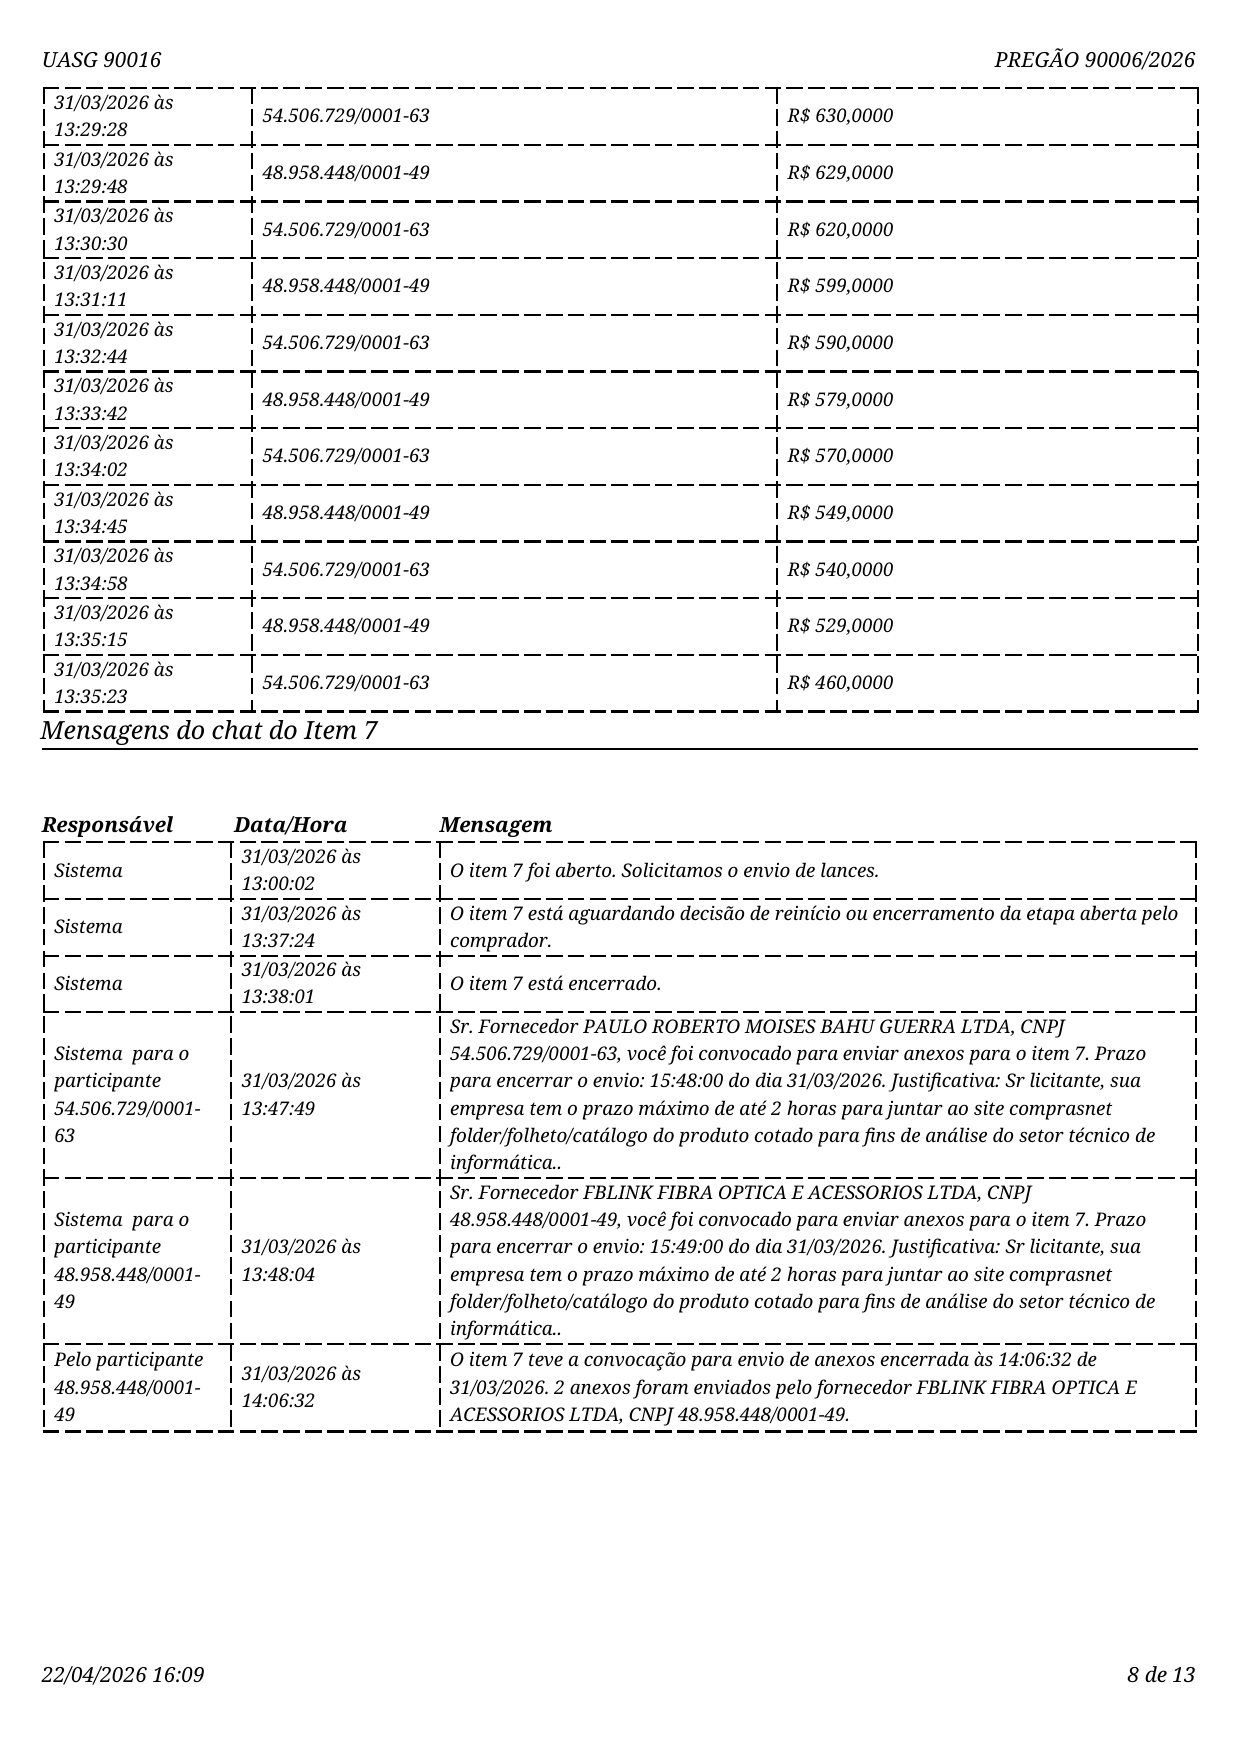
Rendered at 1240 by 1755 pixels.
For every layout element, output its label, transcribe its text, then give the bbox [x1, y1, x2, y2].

table_cell Sistema para o participante 48.958.448/0001-49 [44, 1177, 231, 1343]
table_cell Sistema [44, 898, 231, 954]
table_cell Sistema [44, 955, 231, 1011]
text Mensagens do chat do Item 7 [40, 712, 1198, 747]
table_cell 31/03/2026 às 13:29:48 [44, 144, 252, 200]
table_cell 48.958.448/0001-49 [252, 144, 777, 200]
table_cell R$ 629,0000 [777, 144, 1198, 200]
table_cell Sistema para o participante 54.506.729/0001-63 [44, 1011, 231, 1177]
table_cell 54.506.729/0001-63 [252, 314, 777, 370]
table_header 31/03/2026 às 13:00:02 [231, 841, 439, 898]
table_cell 48.958.448/0001-49 [252, 484, 777, 540]
table_cell 54.506.729/0001-63 [252, 427, 777, 484]
table_cell O item 7 está aguardando decisão de reinício ou encerramento da etapa aberta pelo comprador. [440, 898, 1196, 954]
table_cell 31/03/2026 às 13:31:11 [44, 257, 252, 314]
table_cell 31/03/2026 às 13:32:44 [44, 314, 252, 370]
table_cell O item 7 está encerrado. [440, 955, 1196, 1011]
table_cell 31/03/2026 às 13:34:02 [44, 427, 252, 484]
table_cell 31/03/2026 às 13:37:24 [231, 898, 439, 954]
table_cell 54.506.729/0001-63 [252, 87, 777, 144]
table_cell 48.958.448/0001-49 [252, 257, 777, 314]
table_cell R$ 529,0000 [777, 597, 1198, 654]
table_cell 31/03/2026 às 13:34:58 [44, 540, 252, 597]
text Responsável Data/Hora Mensagem [42, 810, 1198, 839]
table_cell 31/03/2026 às 13:35:15 [44, 597, 252, 654]
table_header Sistema [44, 841, 231, 898]
table_cell 54.506.729/0001-63 [252, 200, 777, 257]
table_cell R$ 579,0000 [777, 370, 1198, 427]
table_cell R$ 549,0000 [777, 484, 1198, 540]
table_cell 31/03/2026 às 13:34:45 [44, 484, 252, 540]
table_cell 48.958.448/0001-49 [252, 370, 777, 427]
table_cell 31/03/2026 às 13:30:30 [44, 200, 252, 257]
table_cell 31/03/2026 às 14:06:32 [231, 1343, 439, 1430]
table_cell Sr. Fornecedor PAULO ROBERTO MOISES BAHU GUERRA LTDA, CNPJ 54.506.729/0001-63, você foi convocado para enviar anexos para o item 7. Prazo para encerrar o envio: 15:48:00 do dia 31/03/2026. Justificativa: Sr licitante, sua empresa tem o prazo máximo de até 2 horas para juntar ao site comprasnet folder/folheto/catálogo do produto cotado para fins de análise do setor técnico de informática.. [440, 1011, 1196, 1177]
table_cell 31/03/2026 às 13:47:49 [231, 1011, 439, 1177]
table_cell R$ 590,0000 [777, 314, 1198, 370]
table_cell 31/03/2026 às 13:29:28 [44, 87, 252, 144]
table_cell 31/03/2026 às 13:33:42 [44, 370, 252, 427]
table_cell R$ 599,0000 [777, 257, 1198, 314]
table_cell R$ 570,0000 [777, 427, 1198, 484]
table_cell Pelo participante 48.958.448/0001-49 [44, 1343, 231, 1430]
table_cell 31/03/2026 às 13:38:01 [231, 955, 439, 1011]
table_cell 31/03/2026 às 13:48:04 [231, 1177, 439, 1343]
table_header O item 7 foi aberto. Solicitamos o envio de lances. [440, 841, 1196, 898]
table_cell 31/03/2026 às 13:35:23 [44, 654, 252, 710]
table_cell R$ 630,0000 [777, 87, 1198, 144]
table_cell 48.958.448/0001-49 [252, 597, 777, 654]
table_cell Sr. Fornecedor FBLINK FIBRA OPTICA E ACESSORIOS LTDA, CNPJ 48.958.448/0001-49, você foi convocado para enviar anexos para o item 7. Prazo para encerrar o envio: 15:49:00 do dia 31/03/2026. Justificativa: Sr licitante, sua empresa tem o prazo máximo de até 2 horas para juntar ao site comprasnet folder/folheto/catálogo do produto cotado para fins de análise do setor técnico de informática.. [440, 1177, 1196, 1343]
table_cell O item 7 teve a convocação para envio de anexos encerrada às 14:06:32 de 31/03/2026. 2 anexos foram enviados pelo fornecedor FBLINK FIBRA OPTICA E ACESSORIOS LTDA, CNPJ 48.958.448/0001-49. [440, 1343, 1196, 1430]
table_cell R$ 620,0000 [777, 200, 1198, 257]
table_cell R$ 540,0000 [777, 540, 1198, 597]
table_cell 54.506.729/0001-63 [252, 654, 777, 710]
table_cell 54.506.729/0001-63 [252, 540, 777, 597]
table_cell R$ 460,0000 [777, 654, 1198, 710]
